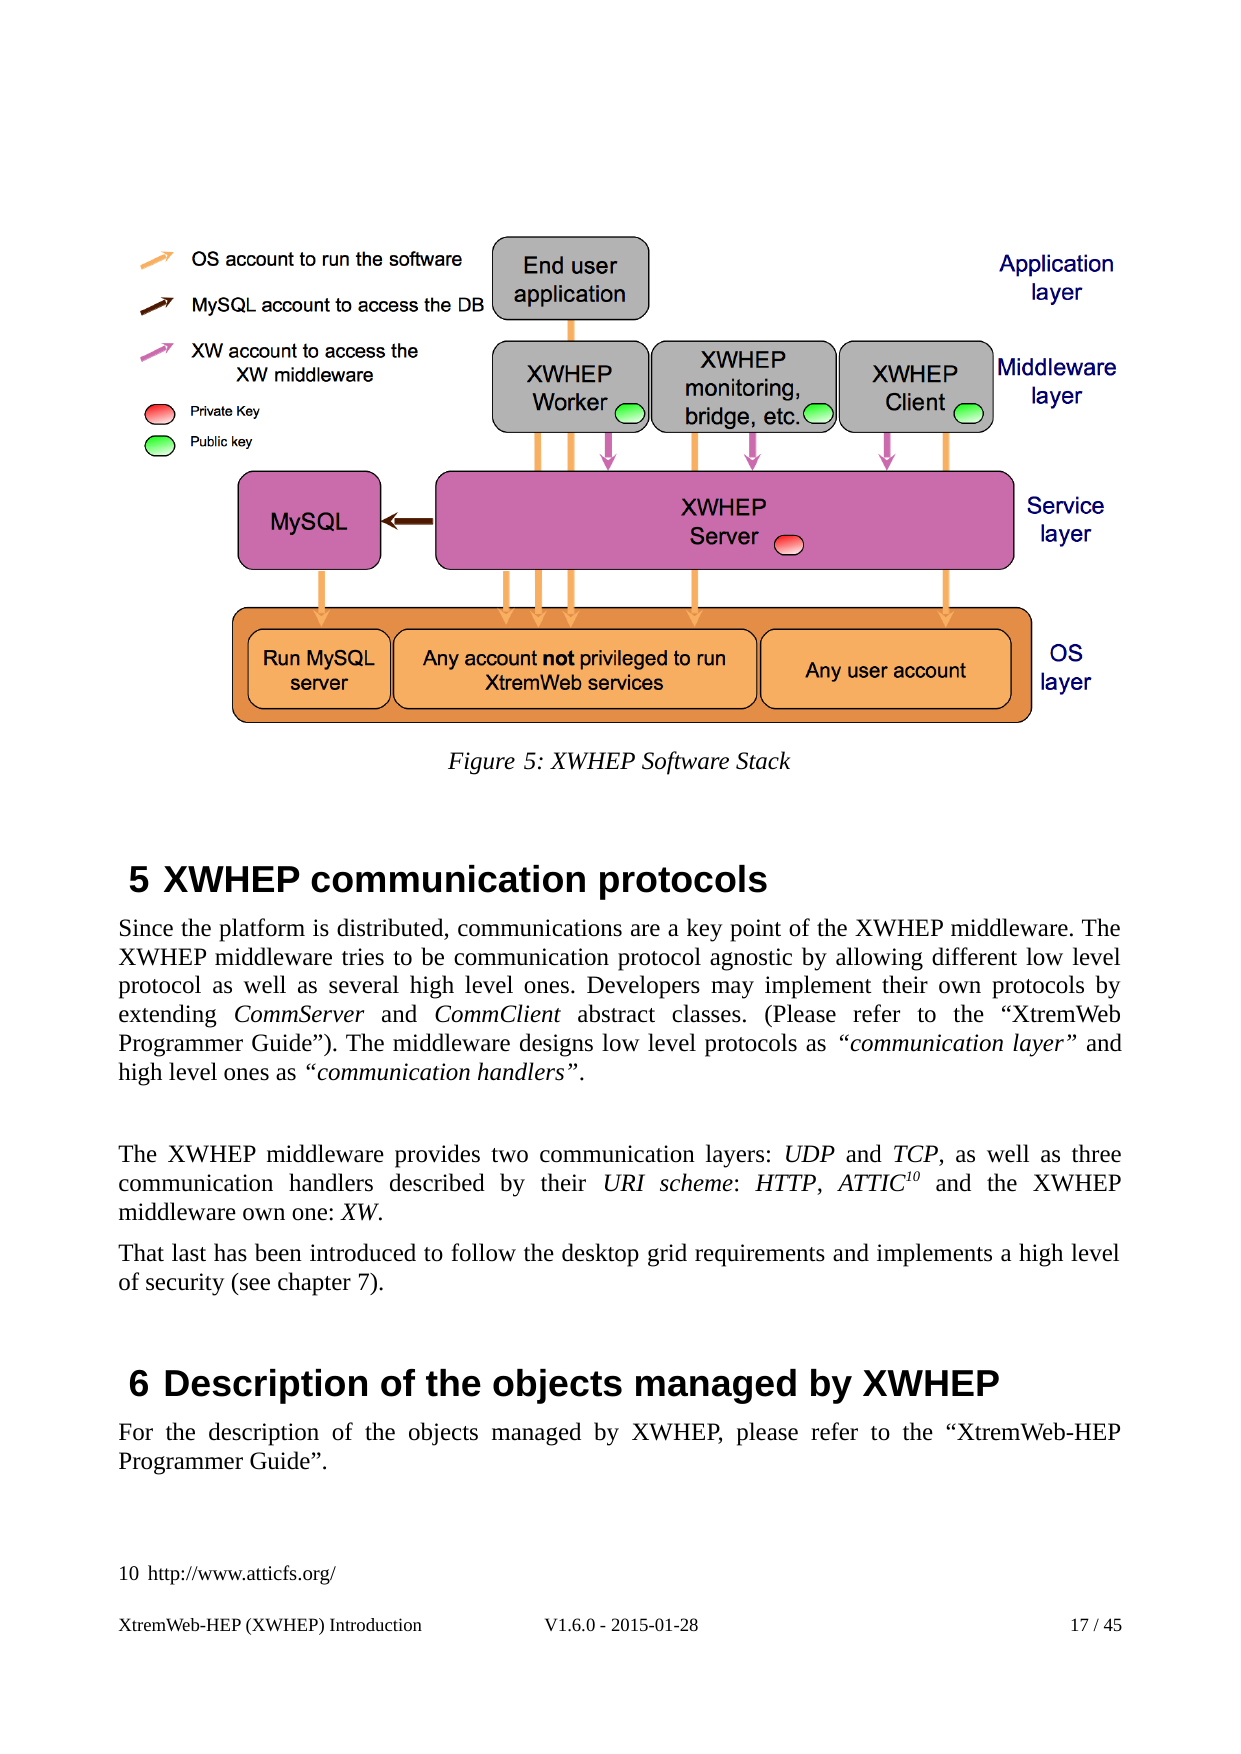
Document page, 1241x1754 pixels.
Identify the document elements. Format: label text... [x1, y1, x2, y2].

text http://www.atticfs.org/ [118, 1561, 1122, 1585]
picture [118, 213, 1123, 746]
text Figure 5: XWHEP Software Stack [118, 746, 1122, 775]
text For the description of the objects managed by XWHEP, please refer to the “XtremWeb-HEP Programmer Guide”. [118, 1417, 1122, 1475]
text The XWHEP middleware provides two communication layers: UDP and TCP, as well as three communication handlers described by their URI scheme: HTTP, ATTIC and the XWHEP middleware own one: XW. [118, 1139, 1122, 1225]
subtitle XWHEP communication protocols [118, 857, 1122, 900]
subtitle Description of the objects managed by XWHEP [118, 1362, 1122, 1405]
text That last has been introduced to follow the desktop grid requirements and implements a high level of security (see chapter 7). [118, 1238, 1122, 1295]
text Since the platform is distributed, communications are a key point of the XWHEP middleware. The XWHEP middleware tries to be communication protocol agnostic by allowing different low level protocol as well as several high level ones. Developers may implement their own protocols by extending CommServer and CommClient abstract classes. (Please refer to the “XtremWeb Programmer Guide”). The middleware designs low level protocols as “communication layer” and high level ones as “communication handlers”. [118, 913, 1122, 1085]
